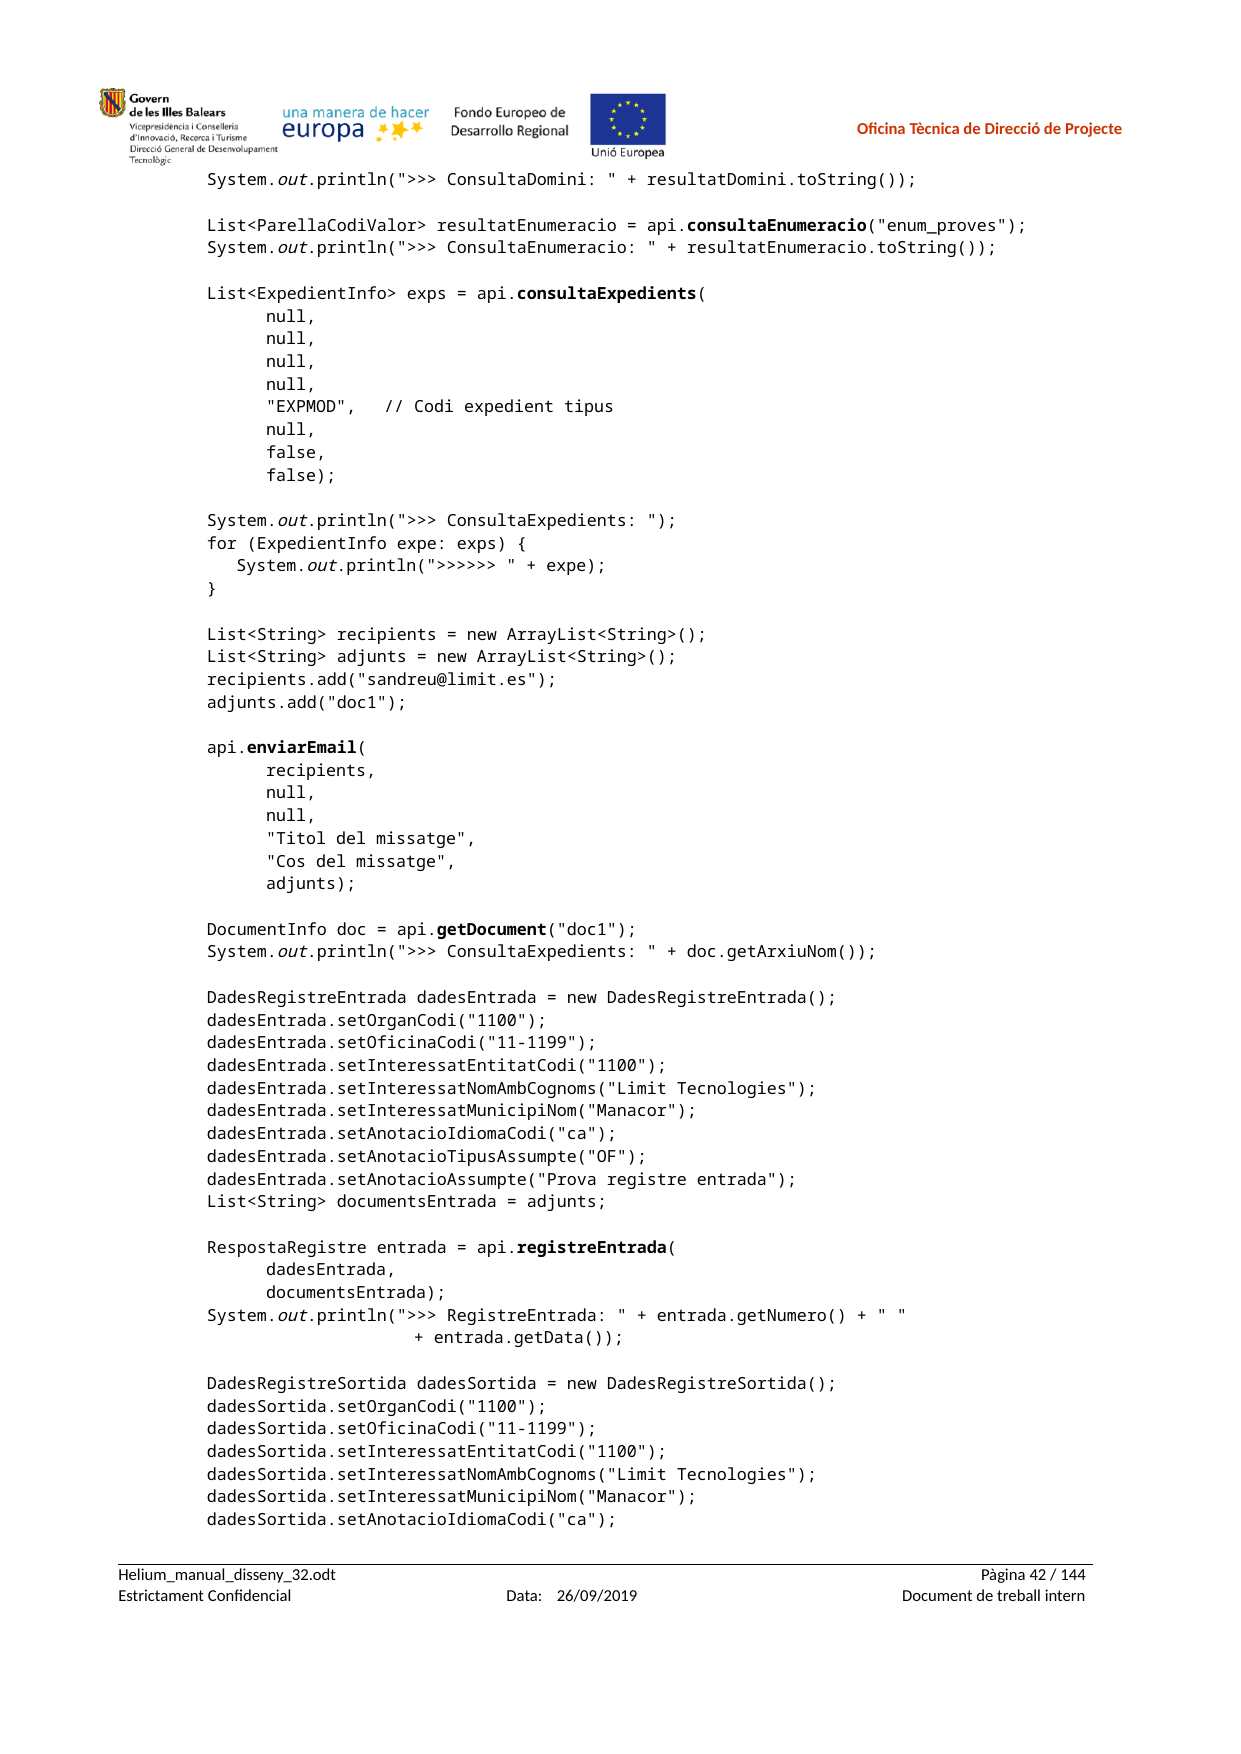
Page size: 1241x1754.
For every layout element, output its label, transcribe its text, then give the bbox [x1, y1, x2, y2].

text List<String> adjunts = new ArrayList<String>(); [118, 645, 1122, 667]
text dadesSortida.setInteressatNomAmbCognoms("Limit Tecnologies"); [118, 1462, 1122, 1485]
text null, [118, 372, 1122, 395]
picture [99, 87, 668, 166]
text null, [118, 349, 1122, 372]
text false); [118, 463, 1122, 486]
text List<ParellaCodiValor> resultatEnumeracio = api.consultaEnumeracio("enum_proves"); [118, 213, 1122, 236]
text dadesEntrada.setInteressatMunicipiNom("Manacor"); [118, 1099, 1122, 1122]
text dadesSortida.setInteressatMunicipiNom("Manacor"); [118, 1485, 1122, 1508]
text dadesEntrada.setInteressatNomAmbCognoms("Limit Tecnologies"); [118, 1076, 1122, 1099]
text System.out.println(">>> ConsultaDomini: " + resultatDomini.toString()); [118, 168, 1122, 191]
text List<String> documentsEntrada = adjunts; [118, 1190, 1122, 1212]
text System.out.println(">>> ConsultaExpedients: "); [118, 508, 1122, 531]
text DocumentInfo doc = api.getDocument("doc1"); [118, 917, 1122, 940]
text dadesEntrada.setOficinaCodi("11-1199"); [118, 1031, 1122, 1053]
text dadesSortida.setOrganCodi("1100"); [118, 1394, 1122, 1417]
text DadesRegistreEntrada dadesEntrada = new DadesRegistreEntrada(); [118, 985, 1122, 1008]
text adjunts.add("doc1"); [118, 690, 1122, 713]
text dadesSortida.setAnotacioIdiomaCodi("ca"); [118, 1508, 1122, 1530]
text System.out.println(">>> RegistreEntrada: " + entrada.getNumero() + " " [118, 1303, 1122, 1326]
text null, [118, 304, 1122, 327]
text System.out.println(">>> ConsultaEnumeracio: " + resultatEnumeracio.toString()); [118, 236, 1122, 259]
text dadesSortida.setOficinaCodi("11-1199"); [118, 1417, 1122, 1439]
text null, [118, 804, 1122, 826]
text null, [118, 327, 1122, 349]
text System.out.println(">>> ConsultaExpedients: " + doc.getArxiuNom()); [118, 940, 1122, 963]
text System.out.println(">>>>>> " + expe); [118, 554, 1122, 577]
text RespostaRegistre entrada = api.registreEntrada( [118, 1235, 1122, 1258]
text } [118, 577, 1122, 599]
text List<String> recipients = new ArrayList<String>(); [118, 622, 1122, 645]
text dadesEntrada.setInteressatEntitatCodi("1100"); [118, 1053, 1122, 1076]
text adjunts); [118, 872, 1122, 894]
text + entrada.getData()); [118, 1326, 1122, 1349]
text dadesEntrada.setAnotacioAssumpte("Prova registre entrada"); [118, 1167, 1122, 1190]
text DadesRegistreSortida dadesSortida = new DadesRegistreSortida(); [118, 1371, 1122, 1394]
text recipients, [118, 758, 1122, 781]
text documentsEntrada); [118, 1281, 1122, 1303]
text api.enviarEmail( [118, 736, 1122, 758]
text "Cos del missatge", [118, 849, 1122, 872]
text dadesSortida.setInteressatEntitatCodi("1100"); [118, 1439, 1122, 1462]
text recipients.add("sandreu@limit.es"); [118, 667, 1122, 690]
text dadesEntrada.setAnotacioTipusAssumpte("OF"); [118, 1144, 1122, 1167]
text dadesEntrada.setAnotacioIdiomaCodi("ca"); [118, 1122, 1122, 1144]
text for (ExpedientInfo expe: exps) { [118, 531, 1122, 554]
text List<ExpedientInfo> exps = api.consultaExpedients( [118, 281, 1122, 304]
text dadesEntrada.setOrganCodi("1100"); [118, 1008, 1122, 1031]
text null, [118, 781, 1122, 804]
text dadesEntrada, [118, 1258, 1122, 1281]
text "Titol del missatge", [118, 826, 1122, 849]
text false, [118, 440, 1122, 463]
text null, [118, 418, 1122, 440]
text "EXPMOD", // Codi expedient tipus [118, 395, 1122, 418]
